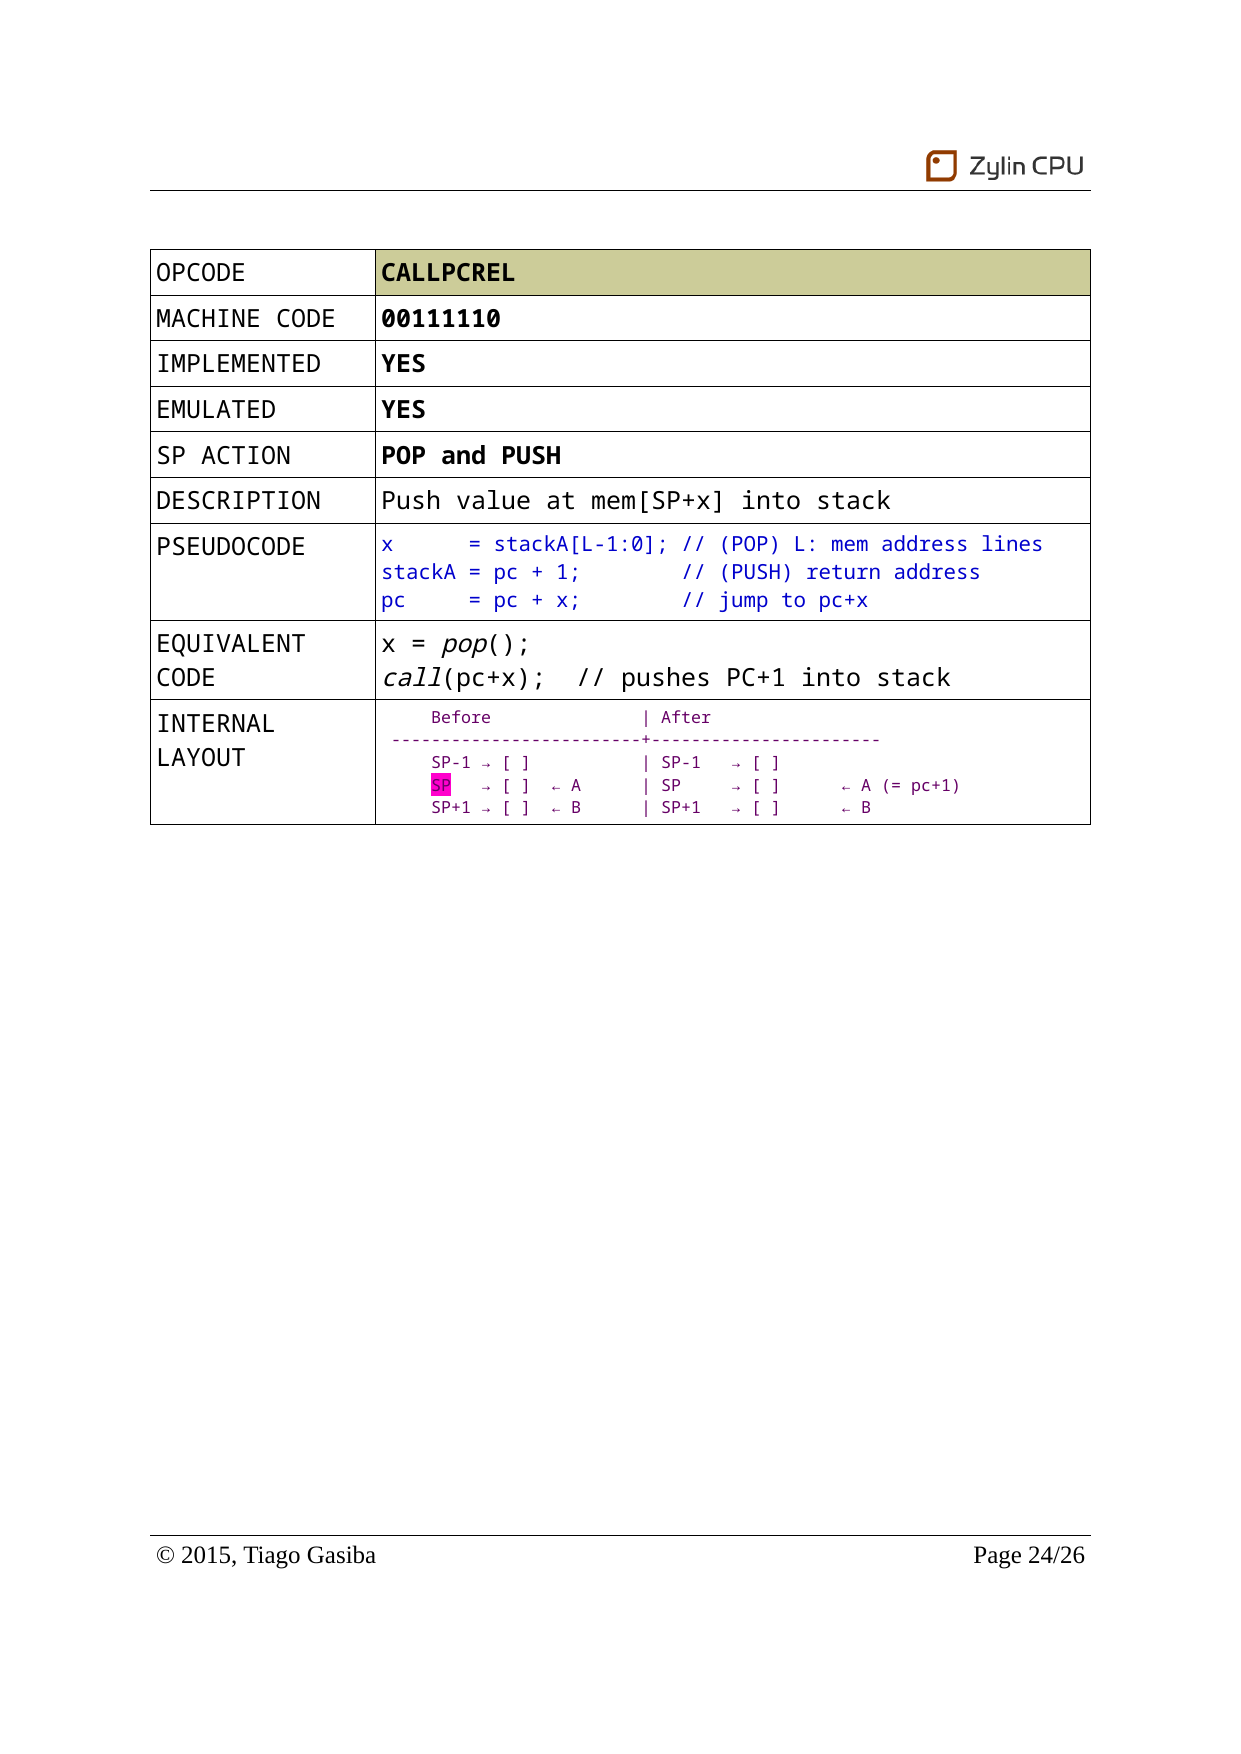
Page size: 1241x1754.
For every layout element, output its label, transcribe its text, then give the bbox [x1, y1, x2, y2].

table_cell x = pop(); call(pc+x); // pushes PC+1 into stack [376, 621, 1090, 699]
table_cell EMULATED [151, 387, 375, 431]
table_cell YES [376, 387, 1090, 431]
table_cell 00111110 [376, 296, 1090, 340]
table_cell MACHINE CODE [151, 296, 375, 340]
table_header OPCODE [151, 250, 375, 295]
table_cell EQUIVALENT CODE [151, 621, 375, 699]
table_cell IMPLEMENTED [151, 341, 375, 386]
table_cell SP ACTION [151, 432, 375, 477]
table_cell DESCRIPTION [151, 478, 375, 523]
table_cell Push value at mem[SP+x] into stack [376, 478, 1090, 523]
table_cell x = stackA[L-1:0]; // (POP) L: mem address lines stackA = pc + 1; // (PUSH) return address pc = pc + x; // jump to pc+x [376, 524, 1090, 620]
table_cell INTERNAL LAYOUT [151, 700, 375, 824]
table_cell Before | After -------------------------+----------------------- SP-1 → [ ] | SP-1 → [ ] SP → [ ] ← A | SP → [ ] ← A (= pc+1) SP+1 → [ ] ← B | SP+1 → [ ] ← B [376, 700, 1090, 824]
picture [922, 148, 1151, 185]
table_cell PSEUDOCODE [151, 524, 375, 620]
table_header CALLPCREL [376, 250, 1090, 295]
table_cell POP and PUSH [376, 432, 1090, 477]
table_cell YES [376, 341, 1090, 386]
